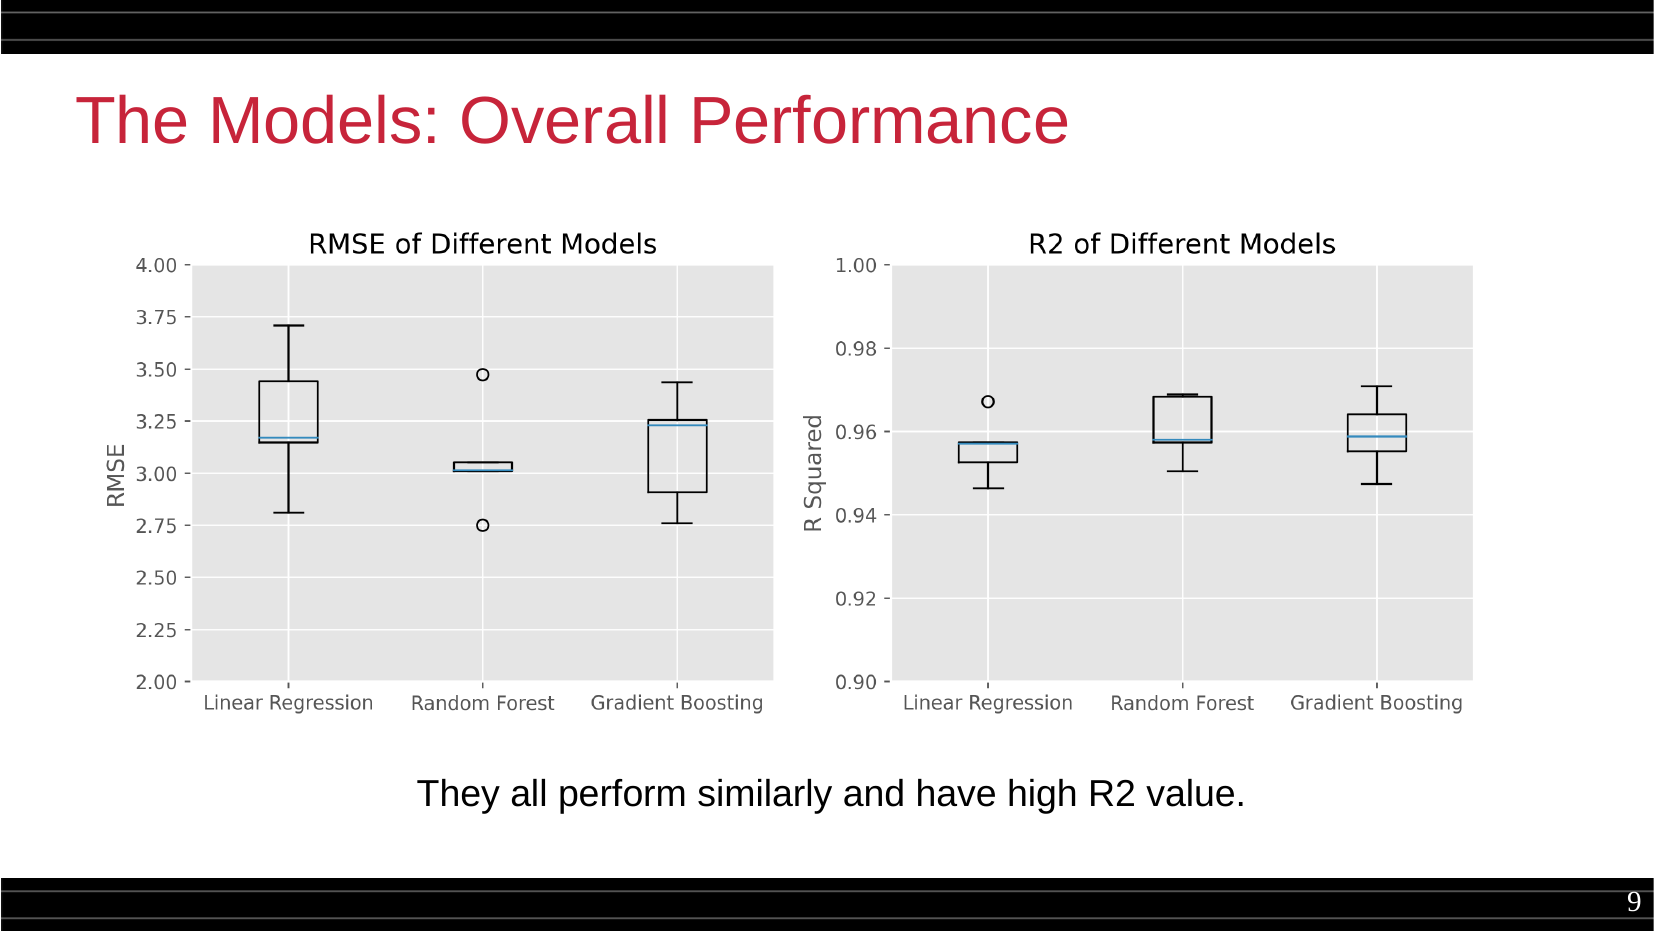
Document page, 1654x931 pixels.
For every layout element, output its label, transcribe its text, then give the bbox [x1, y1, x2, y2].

text_box They all perform similarly and have high R2 value. [401, 765, 1321, 906]
picture [0, 198, 1639, 750]
title The Models: Overall Performance [75, 75, 1564, 166]
picture [1, 0, 1654, 54]
picture [1, 878, 1654, 931]
